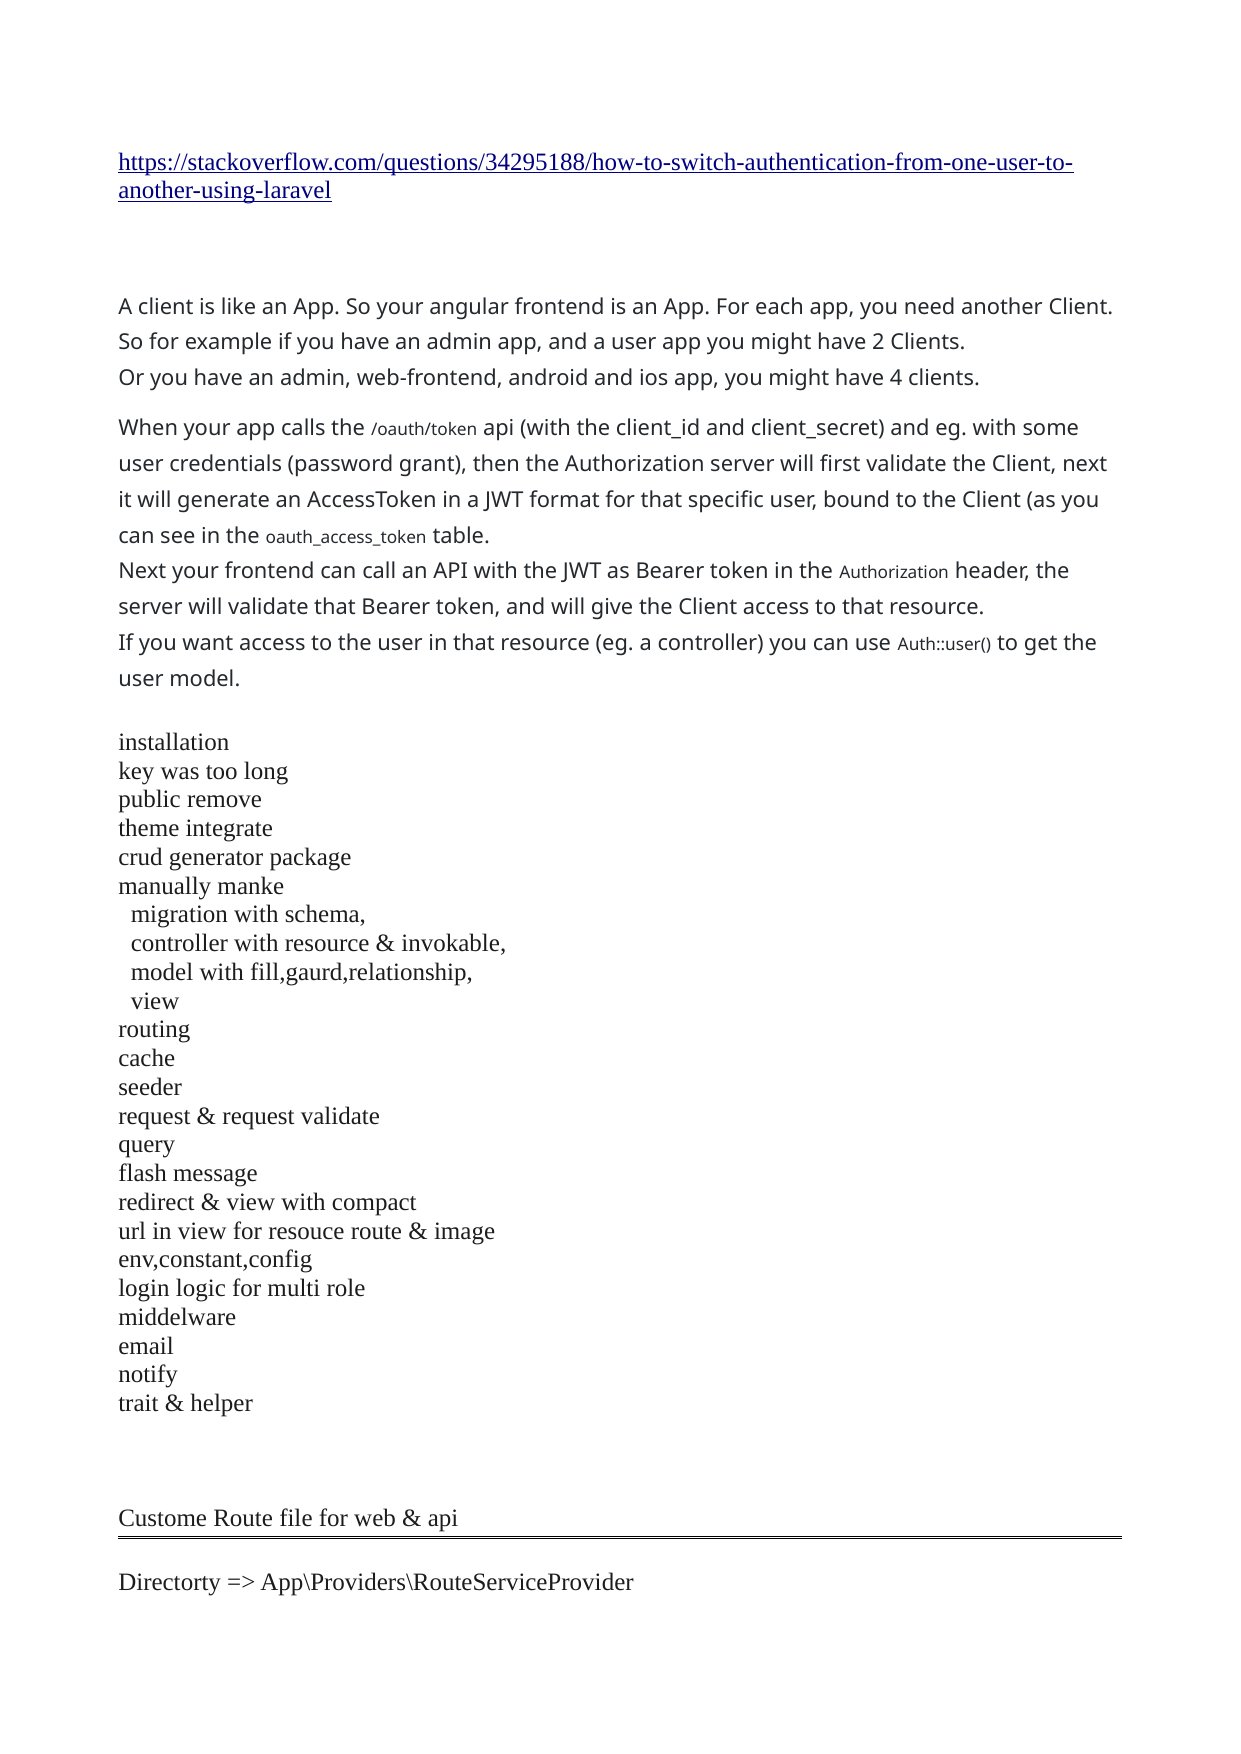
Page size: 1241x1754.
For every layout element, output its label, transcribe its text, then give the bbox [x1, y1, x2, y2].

text manually manke [118, 871, 1122, 899]
text https://stackoverflow.com/questions/34295188/how-to-switch-authentication-from-one-user-to-another-using-laravel [118, 147, 1122, 204]
text migration with schema, [118, 899, 1122, 928]
text redirect & view with compact [118, 1187, 1122, 1216]
text seeder [118, 1072, 1122, 1101]
text When your app calls the /oauth/token api (with the client_id and client_secret) and eg. with some user credentials (password grant), then the Authorization server will first validate the Client, next it will generate an AccessToken in a JWT format for that specific user, bound to the Client (as you can see in the oauth_access_token table. [118, 412, 1122, 549]
text flash message [118, 1158, 1122, 1187]
text query [118, 1129, 1122, 1158]
text env,constant,config [118, 1244, 1122, 1273]
text installation [118, 727, 1122, 756]
text trait & helper [118, 1388, 1122, 1417]
text controller with resource & invokable, [118, 928, 1122, 957]
text routing [118, 1014, 1122, 1043]
text key was too long [118, 756, 1122, 784]
text A client is like an App. So your angular frontend is an App. For each app, you need another Client. So for example if you have an admin app, and a user app you might have 2 Clients. Or you have an admin, web-frontend, android and ios app, you might have 4 clients. [118, 291, 1122, 392]
text model with fill,gaurd,relationship, [118, 957, 1122, 986]
text middelware [118, 1302, 1122, 1331]
text crud generator package [118, 842, 1122, 871]
text email [118, 1331, 1122, 1359]
text cache [118, 1043, 1122, 1072]
text notify [118, 1359, 1122, 1388]
text Custome Route file for web & api [118, 1503, 1122, 1536]
text If you want access to the user in that resource (eg. a controller) you can use Auth::user() to get the user model. [118, 627, 1122, 692]
text Directorty => App\Providers\RouteServiceProvider [118, 1567, 1122, 1596]
text theme integrate [118, 813, 1122, 842]
text Next your frontend can call an API with the JWT as Bearer token in the Authorization header, the server will validate that Bearer token, and will give the Client access to that resource. [118, 555, 1122, 621]
text view [118, 986, 1122, 1014]
text login logic for multi role [118, 1273, 1122, 1302]
text url in view for resouce route & image [118, 1216, 1122, 1244]
text request & request validate [118, 1101, 1122, 1129]
text public remove [118, 784, 1122, 813]
